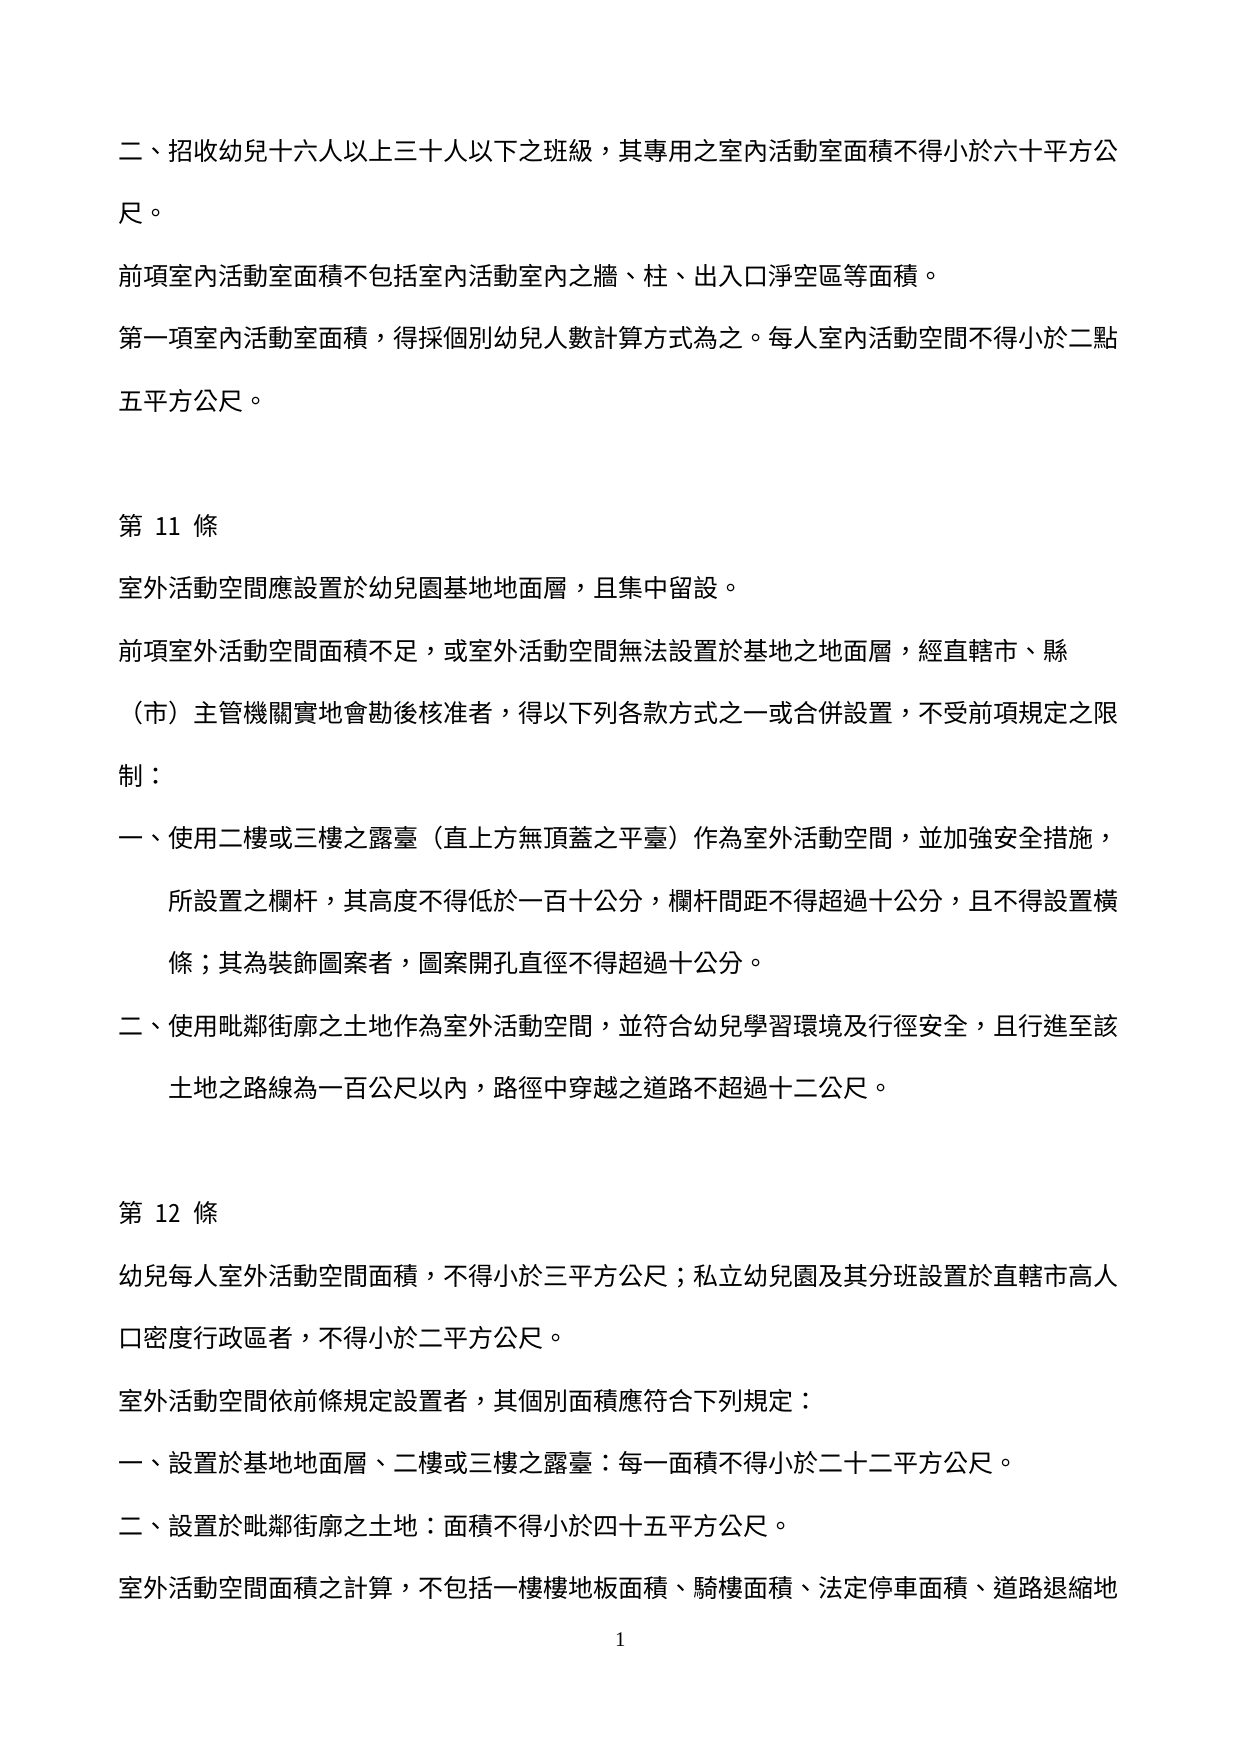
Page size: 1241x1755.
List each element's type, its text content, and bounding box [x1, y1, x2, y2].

text 一、使用二樓或三樓之露臺（直上方無頂蓋之平臺）作為室外活動空間，並加強安全措施，所設置之欄杆，其高度不得低於一百十公分，欄杆間距不得超過十公分，且不得設置橫條；其為裝飾圖案者，圖案開孔直徑不得超過十公分。 [118, 795, 1122, 983]
text 室外活動空間依前條規定設置者，其個別面積應符合下列規定： [118, 1358, 1122, 1420]
text 前項室內活動室面積不包括室內活動室內之牆、柱、出入口淨空區等面積。 [118, 233, 1122, 295]
text 第 12 條 [118, 1170, 1122, 1233]
text 室外活動空間面積之計算，不包括一樓樓地板面積、騎樓面積、法定停車面積、道路退縮地 [118, 1545, 1122, 1608]
text 幼兒每人室外活動空間面積，不得小於三平方公尺；私立幼兒園及其分班設置於直轄市高人口密度行政區者，不得小於二平方公尺。 [118, 1233, 1122, 1358]
text 二、使用毗鄰街廓之土地作為室外活動空間，並符合幼兒學習環境及行徑安全，且行進至該土地之路線為一百公尺以內，路徑中穿越之道路不超過十二公尺。 [118, 983, 1122, 1108]
text 室外活動空間應設置於幼兒園基地地面層，且集中留設。 [118, 545, 1122, 608]
text 一、設置於基地地面層、二樓或三樓之露臺：每一面積不得小於二十二平方公尺。 [118, 1420, 1122, 1483]
text 第一項室內活動室面積，得採個別幼兒人數計算方式為之。每人室內活動空間不得小於二點五平方公尺。 [118, 295, 1122, 420]
text 第 11 條 [118, 483, 1122, 545]
text 二、設置於毗鄰街廓之土地：面積不得小於四十五平方公尺。 [118, 1483, 1122, 1545]
text 前項室外活動空間面積不足，或室外活動空間無法設置於基地之地面層，經直轄市、縣（市）主管機關實地會勘後核准者，得以下列各款方式之一或合併設置，不受前項規定之限制： [118, 608, 1122, 795]
text 二、招收幼兒十六人以上三十人以下之班級，其專用之室內活動室面積不得小於六十平方公尺。 [118, 108, 1122, 233]
